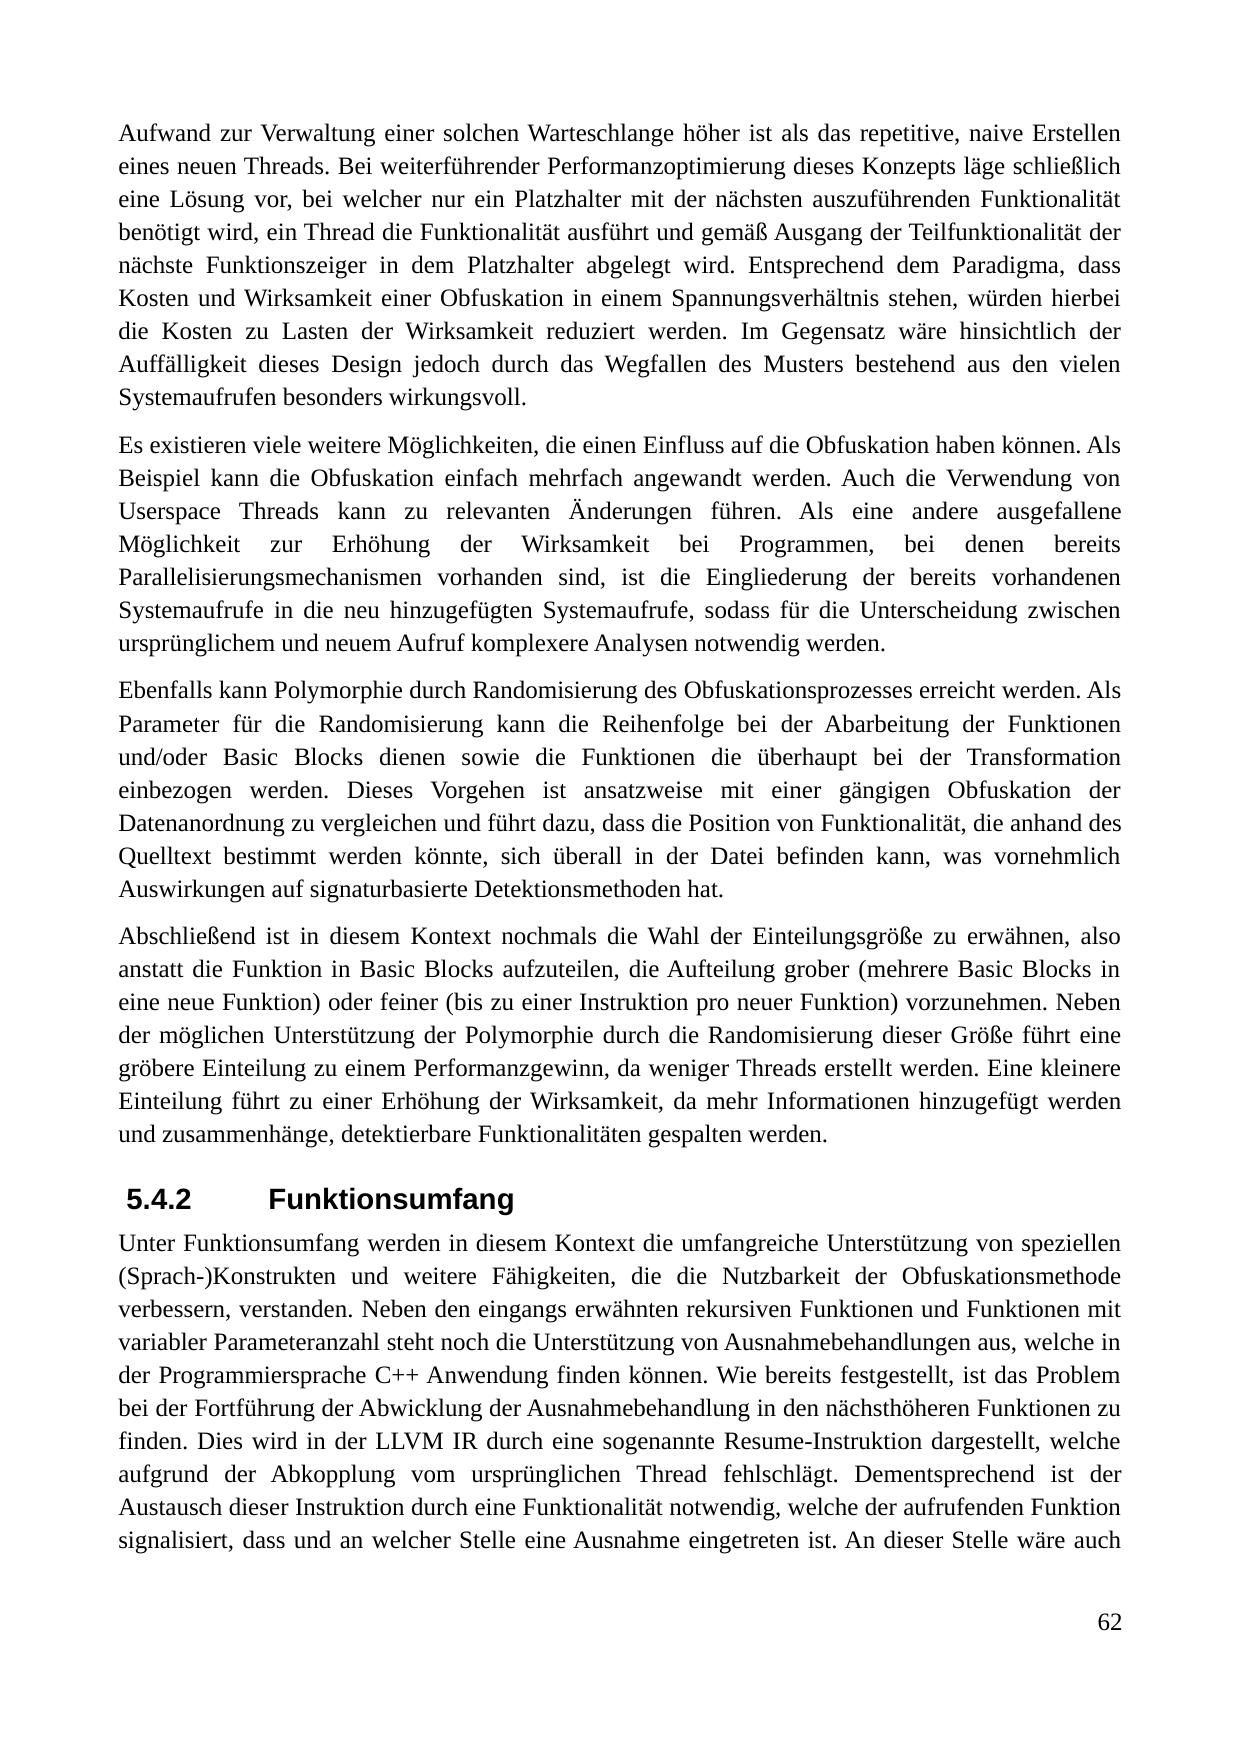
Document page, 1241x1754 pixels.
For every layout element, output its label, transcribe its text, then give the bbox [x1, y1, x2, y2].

text Aufwand zur Verwaltung einer solchen Warteschlange höher ist als das repetitive, naive Erstellen eines neuen Threads. Bei weiterführender Performanzoptimierung dieses Konzepts läge schließlich eine Lösung vor, bei welcher nur ein Platzhalter mit der nächsten auszuführenden Funktionalität benötigt wird, ein Thread die Funktionalität ausführt und gemäß Ausgang der Teilfunktionalität der nächste Funktionszeiger in dem Platzhalter abgelegt wird. Entsprechend dem Paradigma, dass Kosten und Wirksamkeit einer Obfuskation in einem Spannungsverhältnis stehen, würden hierbei die Kosten zu Lasten der Wirksamkeit reduziert werden. Im Gegensatz wäre hinsichtlich der Auffälligkeit dieses Design jedoch durch das Wegfallen des Musters bestehend aus den vielen Systemaufrufen besonders wirkungsvoll. [118, 118, 1122, 411]
text Unter Funktionsumfang werden in diesem Kontext die umfangreiche Unterstützung von speziellen (Sprach-)Konstrukten und weitere Fähigkeiten, die die Nutzbarkeit der Obfuskationsmethode verbessern, verstanden. Neben den eingangs erwähnten rekursiven Funktionen und Funktionen mit variabler Parameteranzahl steht noch die Unterstützung von Ausnahmebehandlungen aus, welche in der Programmiersprache C++ Anwendung finden können. Wie bereits festgestellt, ist das Problem bei der Fortführung der Abwicklung der Ausnahmebehandlung in den nächsthöheren Funktionen zu finden. Dies wird in der LLVM IR durch eine sogenannte Resume-Instruktion dargestellt, welche aufgrund der Abkopplung vom ursprünglichen Thread fehlschlägt. Dementsprechend ist der Austausch dieser Instruktion durch eine Funktionalität notwendig, welche der aufrufenden Funktion signalisiert, dass und an welcher Stelle eine Ausnahme eingetreten ist. An dieser Stelle wäre auch [118, 1228, 1122, 1554]
text Es existieren viele weitere Möglichkeiten, die einen Einfluss auf die Obfuskation haben können. Als Beispiel kann die Obfuskation einfach mehrfach angewandt werden. Auch die Verwendung von Userspace Threads kann zu relevanten Änderungen führen. Als eine andere ausgefallene Möglichkeit zur Erhöhung der Wirksamkeit bei Programmen, bei denen bereits Parallelisierungsmechanismen vorhanden sind, ist die Eingliederung der bereits vorhandenen Systemaufrufe in die neu hinzugefügten Systemaufrufe, sodass für die Unterscheidung zwischen ursprünglichem und neuem Aufruf komplexere Analysen notwendig werden. [118, 430, 1122, 657]
text Ebenfalls kann Polymorphie durch Randomisierung des Obfuskationsprozesses erreicht werden. Als Parameter für die Randomisierung kann die Reihenfolge bei der Abarbeitung der Funktionen und/oder Basic Blocks dienen sowie die Funktionen die überhaupt bei der Transformation einbezogen werden. Dieses Vorgehen ist ansatzweise mit einer gängigen Obfuskation der Datenanordnung zu vergleichen und führt dazu, dass die Position von Funktionalität, die anhand des Quelltext bestimmt werden könnte, sich überall in der Datei befinden kann, was vornehmlich Auswirkungen auf signaturbasierte Detektionsmethoden hat. [118, 676, 1122, 902]
text Abschließend ist in diesem Kontext nochmals die Wahl der Einteilungsgröße zu erwähnen, also anstatt die Funktion in Basic Blocks aufzuteilen, die Aufteilung grober (mehrere Basic Blocks in eine neue Funktion) oder feiner (bis zu einer Instruktion pro neuer Funktion) vorzunehmen. Neben der möglichen Unterstützung der Polymorphie durch die Randomisierung dieser Größe führt eine gröbere Einteilung zu einem Performanzgewinn, da weniger Threads erstellt werden. Eine kleinere Einteilung führt zu einer Erhöhung der Wirksamkeit, da mehr Informationen hinzugefügt werden und zusammenhänge, detektierbare Funktionalitäten gespalten werden. [118, 921, 1122, 1148]
subtitle Funktionsumfang [118, 1182, 1122, 1215]
